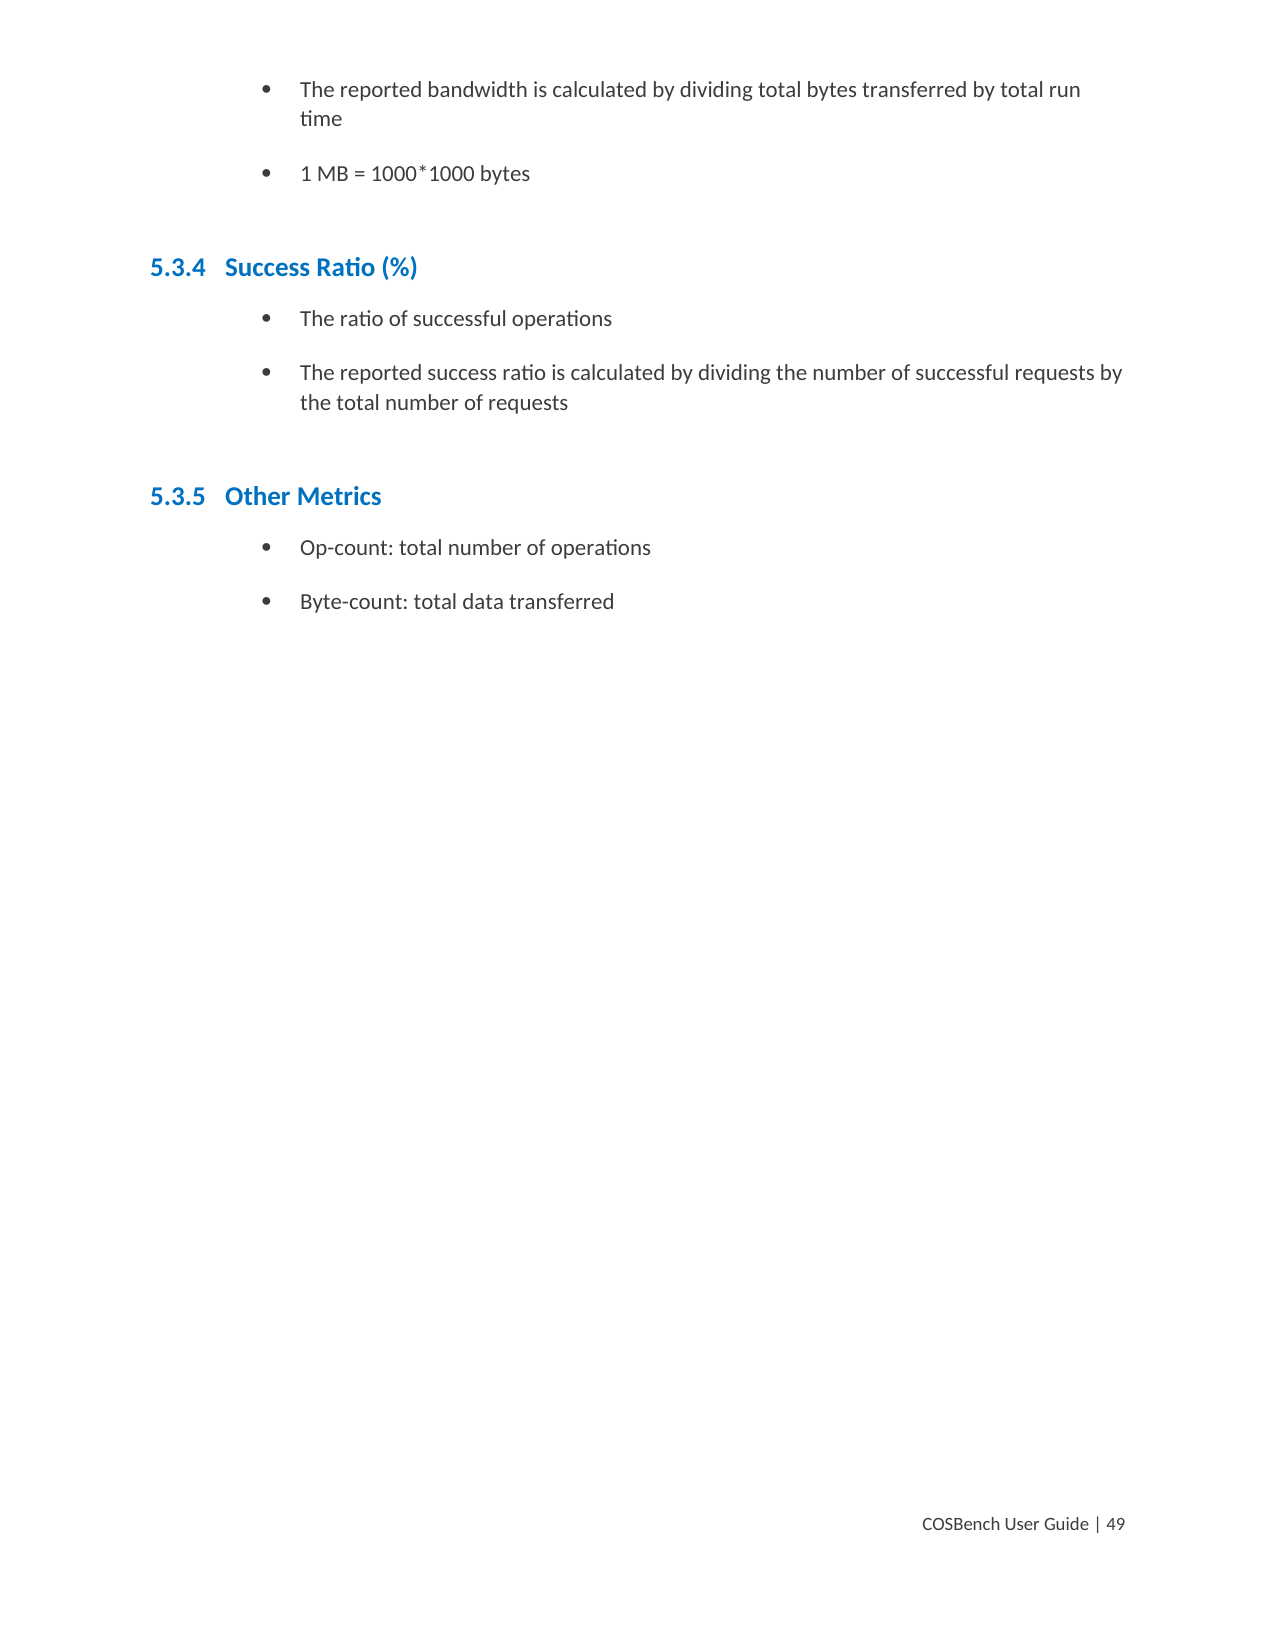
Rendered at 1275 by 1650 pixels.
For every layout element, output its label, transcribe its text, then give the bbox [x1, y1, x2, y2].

list Byte-count: total data transferred [262, 587, 1125, 615]
list 1 MB = 1000*1000 bytes [262, 159, 1125, 187]
list The ratio of successful operations [262, 304, 1125, 332]
list The reported success ratio is calculated by dividing the number of successful requests by the total number of requests [262, 358, 1125, 416]
list Op-count: total number of operations [262, 533, 1125, 561]
subtitle Success Ratio (%) [150, 251, 1125, 284]
subtitle Other Metrics [150, 479, 1125, 513]
list The reported bandwidth is calculated by dividing total bytes transferred by total run time [262, 75, 1125, 132]
